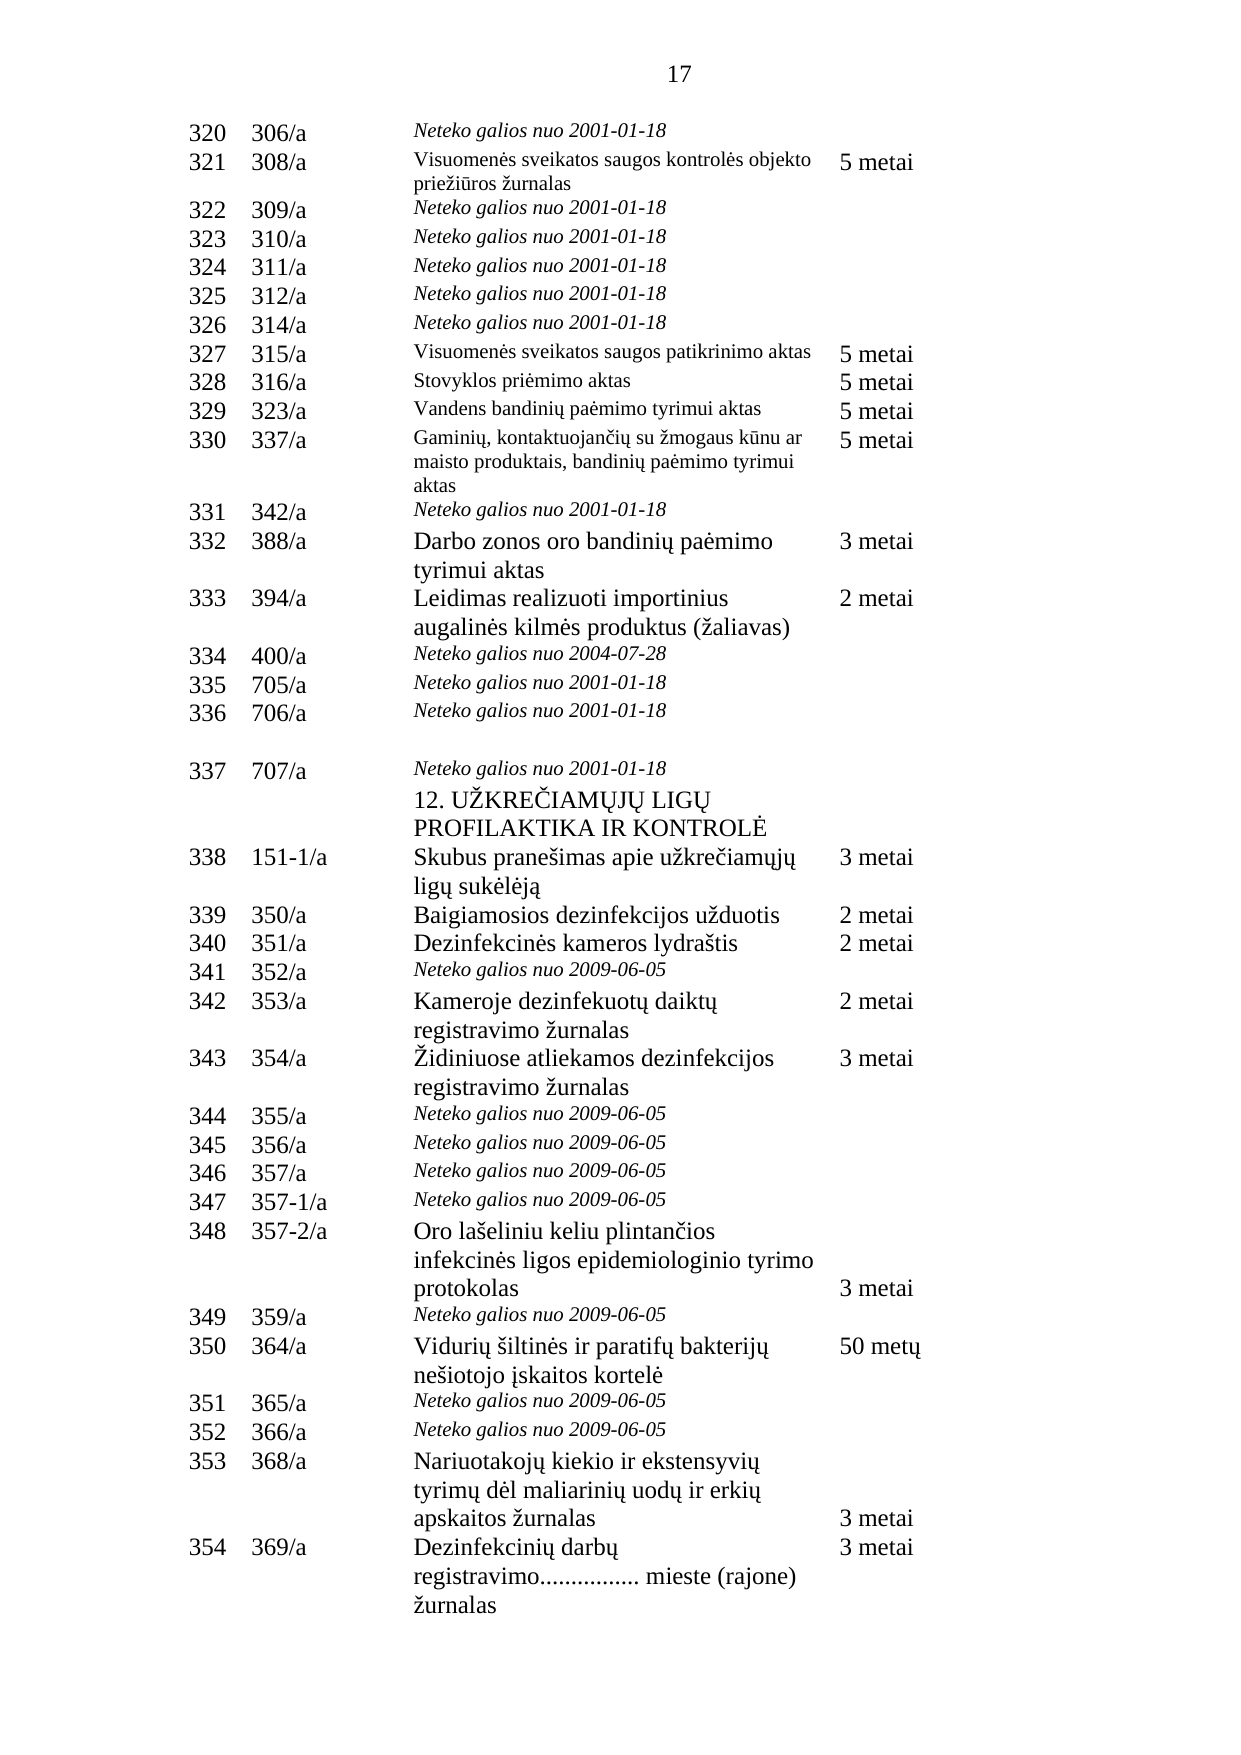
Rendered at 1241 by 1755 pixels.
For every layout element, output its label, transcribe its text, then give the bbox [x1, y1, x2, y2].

table_cell [828, 785, 1031, 842]
table_cell 348 [177, 1216, 240, 1273]
table_cell [1031, 699, 1176, 727]
table_cell 365/a [240, 1389, 402, 1417]
table_cell [1031, 425, 1176, 497]
table_cell 346 [177, 1159, 240, 1187]
table_cell [1031, 147, 1176, 195]
table_cell [177, 727, 240, 756]
table_cell [1176, 756, 1181, 785]
table_cell Neteko galios nuo 2009-06-05 [402, 1130, 828, 1158]
table_cell 5 metai [828, 147, 1031, 195]
table_cell [177, 1274, 240, 1302]
table_cell 5 metai [828, 368, 1031, 396]
table_cell [1176, 1101, 1181, 1130]
table_cell [1176, 425, 1181, 497]
table_cell 343 [177, 1044, 240, 1101]
table_cell Neteko galios nuo 2001-01-18 [402, 224, 828, 252]
table_cell [1176, 1216, 1181, 1273]
table_cell [1031, 339, 1176, 367]
table_cell [1176, 147, 1181, 195]
table_cell 151-1/a [240, 842, 402, 900]
table_cell [1176, 339, 1181, 367]
table_cell 345 [177, 1130, 240, 1158]
table_cell [177, 785, 240, 842]
table_cell Neteko galios nuo 2004-07-28 [402, 641, 828, 670]
table_cell [1031, 900, 1176, 928]
table_cell 357-1/a [240, 1187, 402, 1216]
table_cell 349 [177, 1302, 240, 1331]
table_cell 3 metai [828, 842, 1031, 900]
table_cell 3 metai [828, 1274, 1031, 1302]
table_cell Neteko galios nuo 2001-01-18 [402, 310, 828, 339]
table_cell protokolas [402, 1274, 828, 1302]
table_cell [1176, 929, 1181, 957]
table_cell [1031, 1504, 1176, 1532]
table_cell [1176, 1532, 1181, 1618]
table_cell [1031, 310, 1176, 339]
table_cell 321 [177, 147, 240, 195]
table_cell [1176, 526, 1181, 583]
table_cell 50 metų [828, 1331, 1031, 1388]
table_cell Neteko galios nuo 2009-06-05 [402, 1389, 828, 1417]
table_cell [828, 497, 1031, 526]
table_cell [1031, 1187, 1176, 1216]
table_cell 12. UŽKREČIAMŲJŲ LIGŲ PROFILAKTIKA IR KONTROLĖ [402, 785, 828, 842]
table_cell 336 [177, 699, 240, 727]
table_cell 312/a [240, 281, 402, 310]
table_cell 323/a [240, 396, 402, 425]
table_cell 3 metai [828, 1044, 1031, 1101]
table_cell [828, 1159, 1031, 1187]
table_cell [1176, 1446, 1181, 1503]
table_cell [828, 253, 1031, 281]
table_cell [1031, 842, 1176, 900]
table_cell [828, 699, 1031, 727]
table_cell [1031, 957, 1176, 986]
table_cell [1176, 1417, 1181, 1446]
table_cell 335 [177, 670, 240, 698]
table_cell 388/a [240, 526, 402, 583]
table_cell 2 metai [828, 900, 1031, 928]
table_cell [1031, 1159, 1176, 1187]
table_cell [1031, 253, 1176, 281]
table_cell [1031, 368, 1176, 396]
table_cell [1176, 1302, 1181, 1331]
table_cell [828, 670, 1031, 698]
table_cell apskaitos žurnalas [402, 1504, 828, 1532]
table_cell [1031, 1130, 1176, 1158]
table_cell 342 [177, 986, 240, 1043]
table_cell 707/a [240, 756, 402, 785]
table_cell [1031, 1446, 1176, 1503]
table_cell [1176, 1130, 1181, 1158]
table_cell [1031, 224, 1176, 252]
table_cell 355/a [240, 1101, 402, 1130]
table_cell Visuomenės sveikatos saugos patikrinimo aktas [402, 339, 828, 367]
table_cell Stovyklos priėmimo aktas [402, 368, 828, 396]
table_cell [1031, 1044, 1176, 1101]
table_cell [240, 727, 402, 756]
table_cell [1031, 670, 1176, 698]
table_cell [1176, 195, 1181, 224]
table_cell 5 metai [828, 396, 1031, 425]
table_cell [828, 1130, 1031, 1158]
table_cell Darbo zonos oro bandinių paėmimo tyrimui aktas [402, 526, 828, 583]
table_cell 327 [177, 339, 240, 367]
table_cell 2 metai [828, 584, 1031, 641]
table_cell [828, 1101, 1031, 1130]
table_cell Neteko galios nuo 2001-01-18 [402, 497, 828, 526]
table_cell 2 metai [828, 986, 1031, 1043]
table_cell 324 [177, 253, 240, 281]
table_cell [828, 756, 1031, 785]
table_cell 354/a [240, 1044, 402, 1101]
table_cell 400/a [240, 641, 402, 670]
table_cell [1176, 368, 1181, 396]
table_cell Dezinfekcinės kameros lydraštis [402, 929, 828, 957]
table_cell 306/a [240, 118, 402, 147]
table_cell Baigiamosios dezinfekcijos užduotis [402, 900, 828, 928]
table_cell 364/a [240, 1331, 402, 1388]
table_cell 350 [177, 1331, 240, 1388]
table_cell Neteko galios nuo 2001-01-18 [402, 756, 828, 785]
table_cell [828, 1446, 1031, 1503]
table_cell [1031, 756, 1176, 785]
table_cell Neteko galios nuo 2009-06-05 [402, 1302, 828, 1331]
table_cell Neteko galios nuo 2001-01-18 [402, 699, 828, 727]
table_cell [1031, 727, 1176, 756]
table_cell Vandens bandinių paėmimo tyrimui aktas [402, 396, 828, 425]
table_cell 354 [177, 1532, 240, 1618]
table_cell 337 [177, 756, 240, 785]
table_cell 333 [177, 584, 240, 641]
table_cell [828, 281, 1031, 310]
table_cell [1031, 641, 1176, 670]
table_cell Neteko galios nuo 2001-01-18 [402, 281, 828, 310]
table_cell [828, 1302, 1031, 1331]
table_cell [1176, 785, 1181, 842]
table_cell [1176, 1331, 1181, 1388]
table_cell Neteko galios nuo 2009-06-05 [402, 1101, 828, 1130]
table_cell 2 metai [828, 929, 1031, 957]
table_cell 344 [177, 1101, 240, 1130]
table_cell [828, 727, 1031, 756]
table_cell Neteko galios nuo 2001-01-18 [402, 118, 828, 147]
table_cell 332 [177, 526, 240, 583]
table_cell [1176, 584, 1181, 641]
table_cell [1176, 900, 1181, 928]
table_cell [240, 1274, 402, 1302]
table_cell 341 [177, 957, 240, 986]
table_cell 3 metai [828, 1532, 1031, 1618]
table_cell Skubus pranešimas apie užkrečiamųjų ligų sukėlėją [402, 842, 828, 900]
table_cell 357/a [240, 1159, 402, 1187]
table_cell [1176, 1504, 1181, 1532]
table_cell [1176, 224, 1181, 252]
table_cell 331 [177, 497, 240, 526]
table_cell [1031, 281, 1176, 310]
table_cell 350/a [240, 900, 402, 928]
table_cell [402, 727, 828, 756]
table_cell 353 [177, 1446, 240, 1503]
table_cell [1176, 842, 1181, 900]
table_cell 340 [177, 929, 240, 957]
table_cell 352/a [240, 957, 402, 986]
table_cell 705/a [240, 670, 402, 698]
table_cell 325 [177, 281, 240, 310]
table_cell [1176, 1389, 1181, 1417]
table_cell [1176, 1159, 1181, 1187]
table_cell Gaminių, kontaktuojančių su žmogaus kūnu ar maisto produktais, bandinių paėmimo tyrimui aktas [402, 425, 828, 497]
table_cell [1176, 670, 1181, 698]
table_cell [1176, 699, 1181, 727]
table_cell 330 [177, 425, 240, 497]
table_cell 394/a [240, 584, 402, 641]
table_cell [828, 224, 1031, 252]
table_cell 316/a [240, 368, 402, 396]
table_cell [828, 957, 1031, 986]
table_cell 322 [177, 195, 240, 224]
table_cell [1031, 785, 1176, 842]
table_cell Neteko galios nuo 2009-06-05 [402, 1187, 828, 1216]
table_cell [1031, 497, 1176, 526]
table_cell [240, 1504, 402, 1532]
table_cell 366/a [240, 1417, 402, 1446]
table_cell [1176, 310, 1181, 339]
table_cell [828, 1417, 1031, 1446]
table_cell Dezinfekcinių darbų registravimo................ mieste (rajone) žurnalas [402, 1532, 828, 1618]
table_cell 351 [177, 1389, 240, 1417]
table_cell [1031, 195, 1176, 224]
table_cell 3 metai [828, 526, 1031, 583]
table_cell [1031, 1331, 1176, 1388]
table_cell 5 metai [828, 339, 1031, 367]
table_cell 309/a [240, 195, 402, 224]
table_cell 334 [177, 641, 240, 670]
table_cell Židiniuose atliekamos dezinfekcijos registravimo žurnalas [402, 1044, 828, 1101]
table_cell [828, 118, 1031, 147]
table_cell [828, 310, 1031, 339]
table_cell 353/a [240, 986, 402, 1043]
table_cell [1176, 1187, 1181, 1216]
table_cell [828, 1389, 1031, 1417]
table_cell 320 [177, 118, 240, 147]
table_cell [1031, 1101, 1176, 1130]
table_cell 342/a [240, 497, 402, 526]
table_cell 352 [177, 1417, 240, 1446]
table_cell [1176, 281, 1181, 310]
table_cell [1031, 526, 1176, 583]
table_cell Leidimas realizuoti importinius augalinės kilmės produktus (žaliavas) [402, 584, 828, 641]
table_cell 311/a [240, 253, 402, 281]
table_cell [1176, 641, 1181, 670]
table_cell [828, 641, 1031, 670]
table_cell Oro lašeliniu keliu plintančios infekcinės ligos epidemiologinio tyrimo [402, 1216, 828, 1273]
table_cell 3 metai [828, 1504, 1031, 1532]
table_cell [1176, 253, 1181, 281]
table_cell Nariuotakojų kiekio ir ekstensyvių tyrimų dėl maliarinių uodų ir erkių [402, 1446, 828, 1503]
table_cell [1031, 1274, 1176, 1302]
table_cell [1176, 1274, 1181, 1302]
table_cell [1176, 118, 1181, 147]
table_cell 347 [177, 1187, 240, 1216]
table_cell 323 [177, 224, 240, 252]
table_cell [1031, 1302, 1176, 1331]
table_cell [1031, 1532, 1176, 1618]
table_cell 356/a [240, 1130, 402, 1158]
table_cell 326 [177, 310, 240, 339]
table_cell [1176, 497, 1181, 526]
table_cell [1176, 986, 1181, 1043]
table_cell Neteko galios nuo 2009-06-05 [402, 1159, 828, 1187]
table_cell 310/a [240, 224, 402, 252]
table_cell 308/a [240, 147, 402, 195]
table_cell Neteko galios nuo 2001-01-18 [402, 253, 828, 281]
table_cell [828, 1216, 1031, 1273]
table_cell 339 [177, 900, 240, 928]
table_cell 369/a [240, 1532, 402, 1618]
table_cell [1031, 584, 1176, 641]
table_cell [1031, 1417, 1176, 1446]
table_cell 368/a [240, 1446, 402, 1503]
table_cell 315/a [240, 339, 402, 367]
table_cell [1031, 1389, 1176, 1417]
table_cell [1176, 957, 1181, 986]
table_cell [1176, 1044, 1181, 1101]
table_cell [1031, 118, 1176, 147]
table_cell Visuomenės sveikatos saugos kontrolės objekto priežiūros žurnalas [402, 147, 828, 195]
table_cell Neteko galios nuo 2001-01-18 [402, 670, 828, 698]
table_cell [1031, 986, 1176, 1043]
table_cell 357-2/a [240, 1216, 402, 1273]
table_cell 314/a [240, 310, 402, 339]
table_cell 337/a [240, 425, 402, 497]
table_cell Neteko galios nuo 2001-01-18 [402, 195, 828, 224]
table_cell 329 [177, 396, 240, 425]
table_cell Vidurių šiltinės ir paratifų bakterijų nešiotojo įskaitos kortelė [402, 1331, 828, 1388]
table_cell 338 [177, 842, 240, 900]
table_cell [828, 195, 1031, 224]
table_cell [828, 1187, 1031, 1216]
table_cell [1176, 727, 1181, 756]
table_cell [177, 1504, 240, 1532]
table_cell 706/a [240, 699, 402, 727]
table_cell [1031, 396, 1176, 425]
table_cell Neteko galios nuo 2009-06-05 [402, 957, 828, 986]
table_cell 351/a [240, 929, 402, 957]
table_cell 5 metai [828, 425, 1031, 497]
table_cell 328 [177, 368, 240, 396]
table_cell Kameroje dezinfekuotų daiktų registravimo žurnalas [402, 986, 828, 1043]
table_cell [1031, 1216, 1176, 1273]
table_cell [1031, 929, 1176, 957]
table_cell [1176, 396, 1181, 425]
table_cell Neteko galios nuo 2009-06-05 [402, 1417, 828, 1446]
table_cell [240, 785, 402, 842]
table_cell 359/a [240, 1302, 402, 1331]
